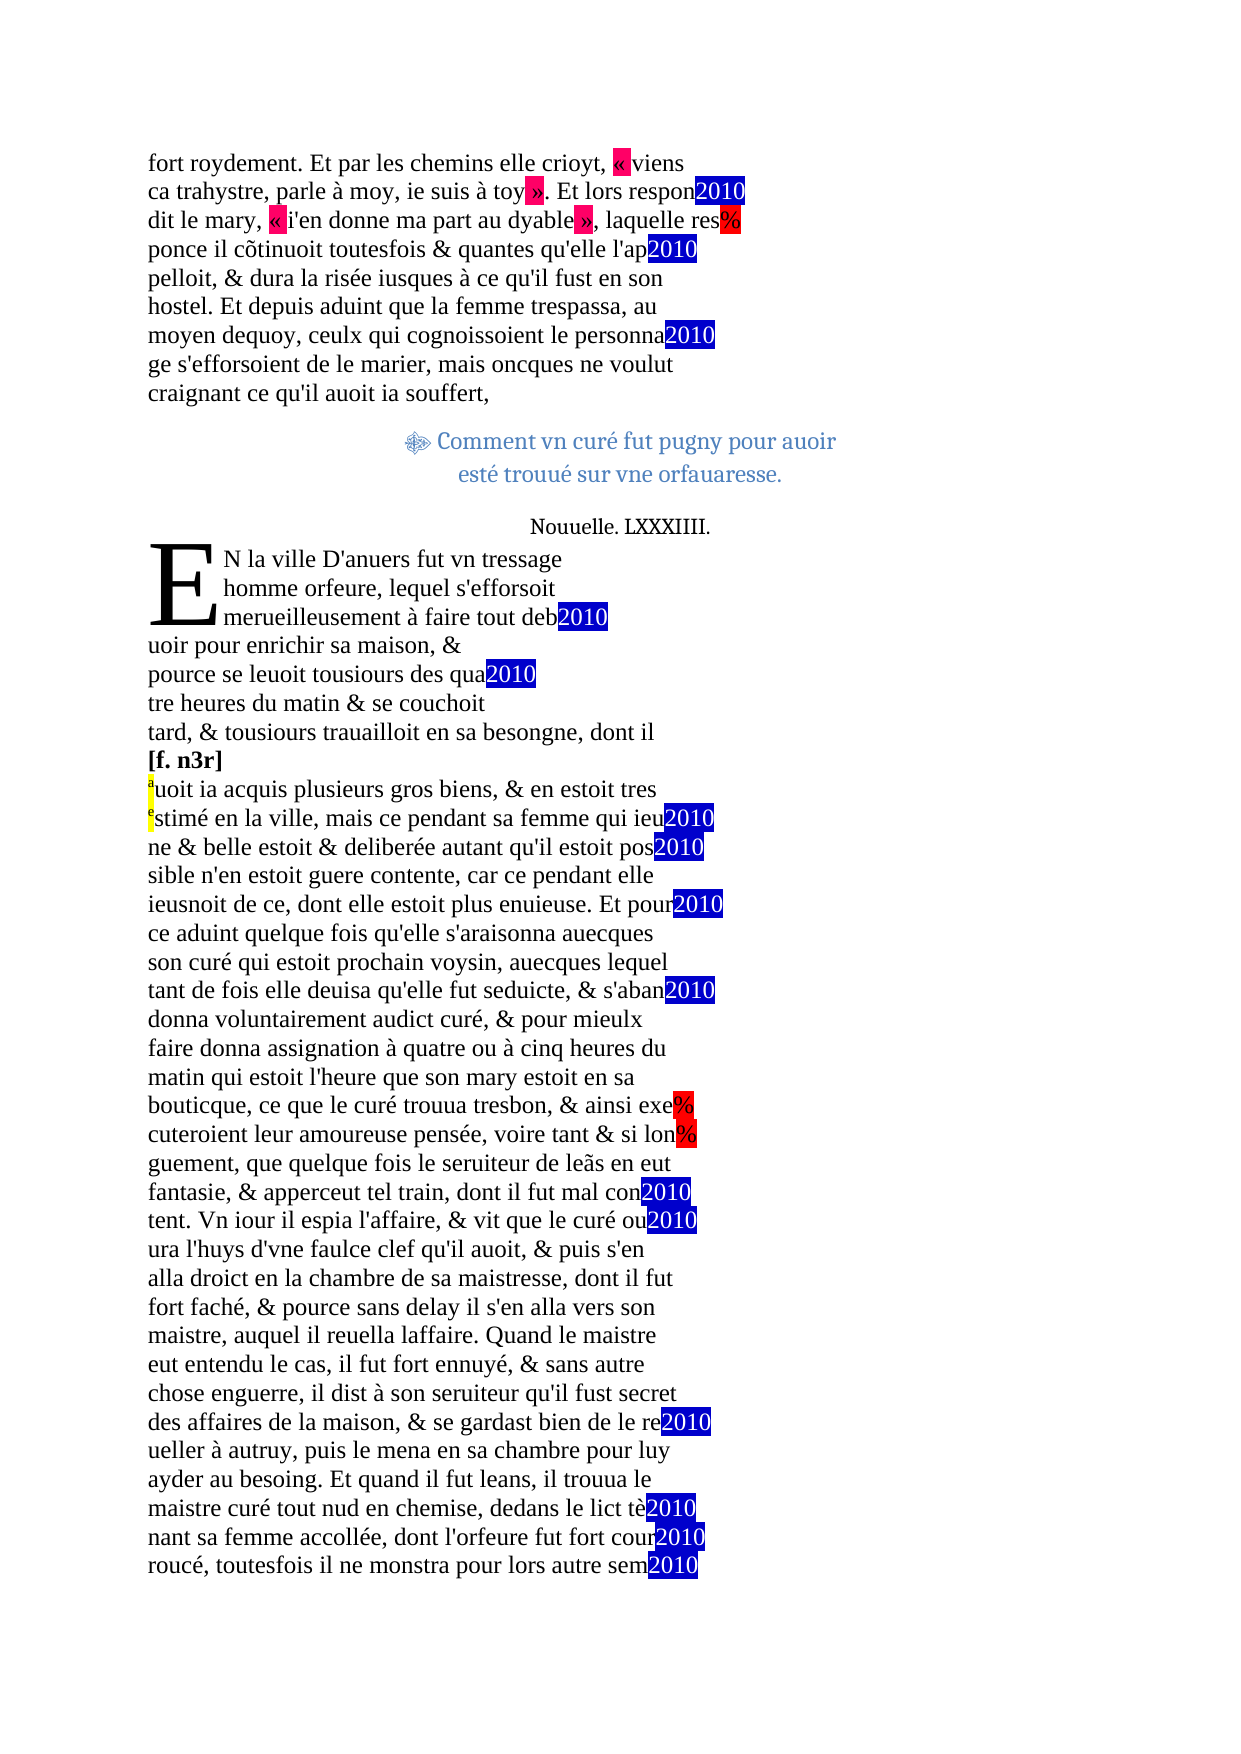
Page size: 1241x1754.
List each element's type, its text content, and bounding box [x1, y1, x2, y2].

text fort roydement. Et par les chemins elle crioyt, « viens ca trahystre, parle à moy, ie suis à toy ». Et lors respon2010 dit le mary, « i'en donne ma part au dyable », laquelle res% ponce il cõtinuoit toutesfois & quantes qu'elle l'ap2010 pelloit, & dura la risée iusques à ce qu'il fust en son hostel. Et depuis aduint que la femme trespassa, au moyen dequoy, ceulx qui cognoissoient le personna2010 ge s'efforsoient de le marier, mais oncques ne voulut craignant ce qu'il auoit ia souffert, [148, 148, 1093, 406]
subtitle ❧ Comment vn curé fut pugny pour auoir esté trouué sur vne orfauaresse. [148, 427, 1093, 489]
text EN la ville D'anuers fut vn tressage homme orfeure, lequel s'efforsoit merueilleusement à faire tout deb2010 uoir pour enrichir sa maison, & pource se leuoit tousiours des qua2010 tre heures du matin & se couchoit tard, & tousiours trauailloit en sa besongne, dont il [f. n3r] auoit ia acquis plusieurs gros biens, & en estoit tres estimé en la ville, mais ce pendant sa femme qui ieu2010 ne & belle estoit & deliberée autant qu'il estoit pos2010 sible n'en estoit guere contente, car ce pendant elle ieusnoit de ce, dont elle estoit plus enuieuse. Et pour2010 ce aduint quelque fois qu'elle s'araisonna auecques son curé qui estoit prochain voysin, auecques lequel tant de fois elle deuisa qu'elle fut seduicte, & s'aban2010 donna voluntairement audict curé, & pour mieulx faire donna assignation à quatre ou à cinq heures du matin qui estoit l'heure que son mary estoit en sa bouticque, ce que le curé trouua tresbon, & ainsi exe% cuteroient leur amoureuse pensée, voire tant & si lon% guement, que quelque fois le seruiteur de leãs en eut fantasie, & apperceut tel train, dont il fut mal con2010 tent. Vn iour il espia l'affaire, & vit que le curé ou2010 ura l'huys d'vne faulce clef qu'il auoit, & puis s'en alla droict en la chambre de sa maistresse, dont il fut fort faché, & pource sans delay il s'en alla vers son maistre, auquel il reuella laffaire. Quand le maistre eut entendu le cas, il fut fort ennuyé, & sans autre chose enguerre, il dist à son seruiteur qu'il fust secret des affaires de la maison, & se gardast bien de le re2010 ueller à autruy, puis le mena en sa chambre pour luy ayder au besoing. Et quand il fut leans, il trouua le maistre curé tout nud en chemise, dedans le lict tè2010 nant sa femme accollée, dont l'orfeure fut fort cour2010 roucé, toutesfois il ne monstra pour lors autre sem2010 [148, 544, 1093, 1579]
subtitle Nouuelle. LXXXIIII. [148, 514, 1093, 540]
